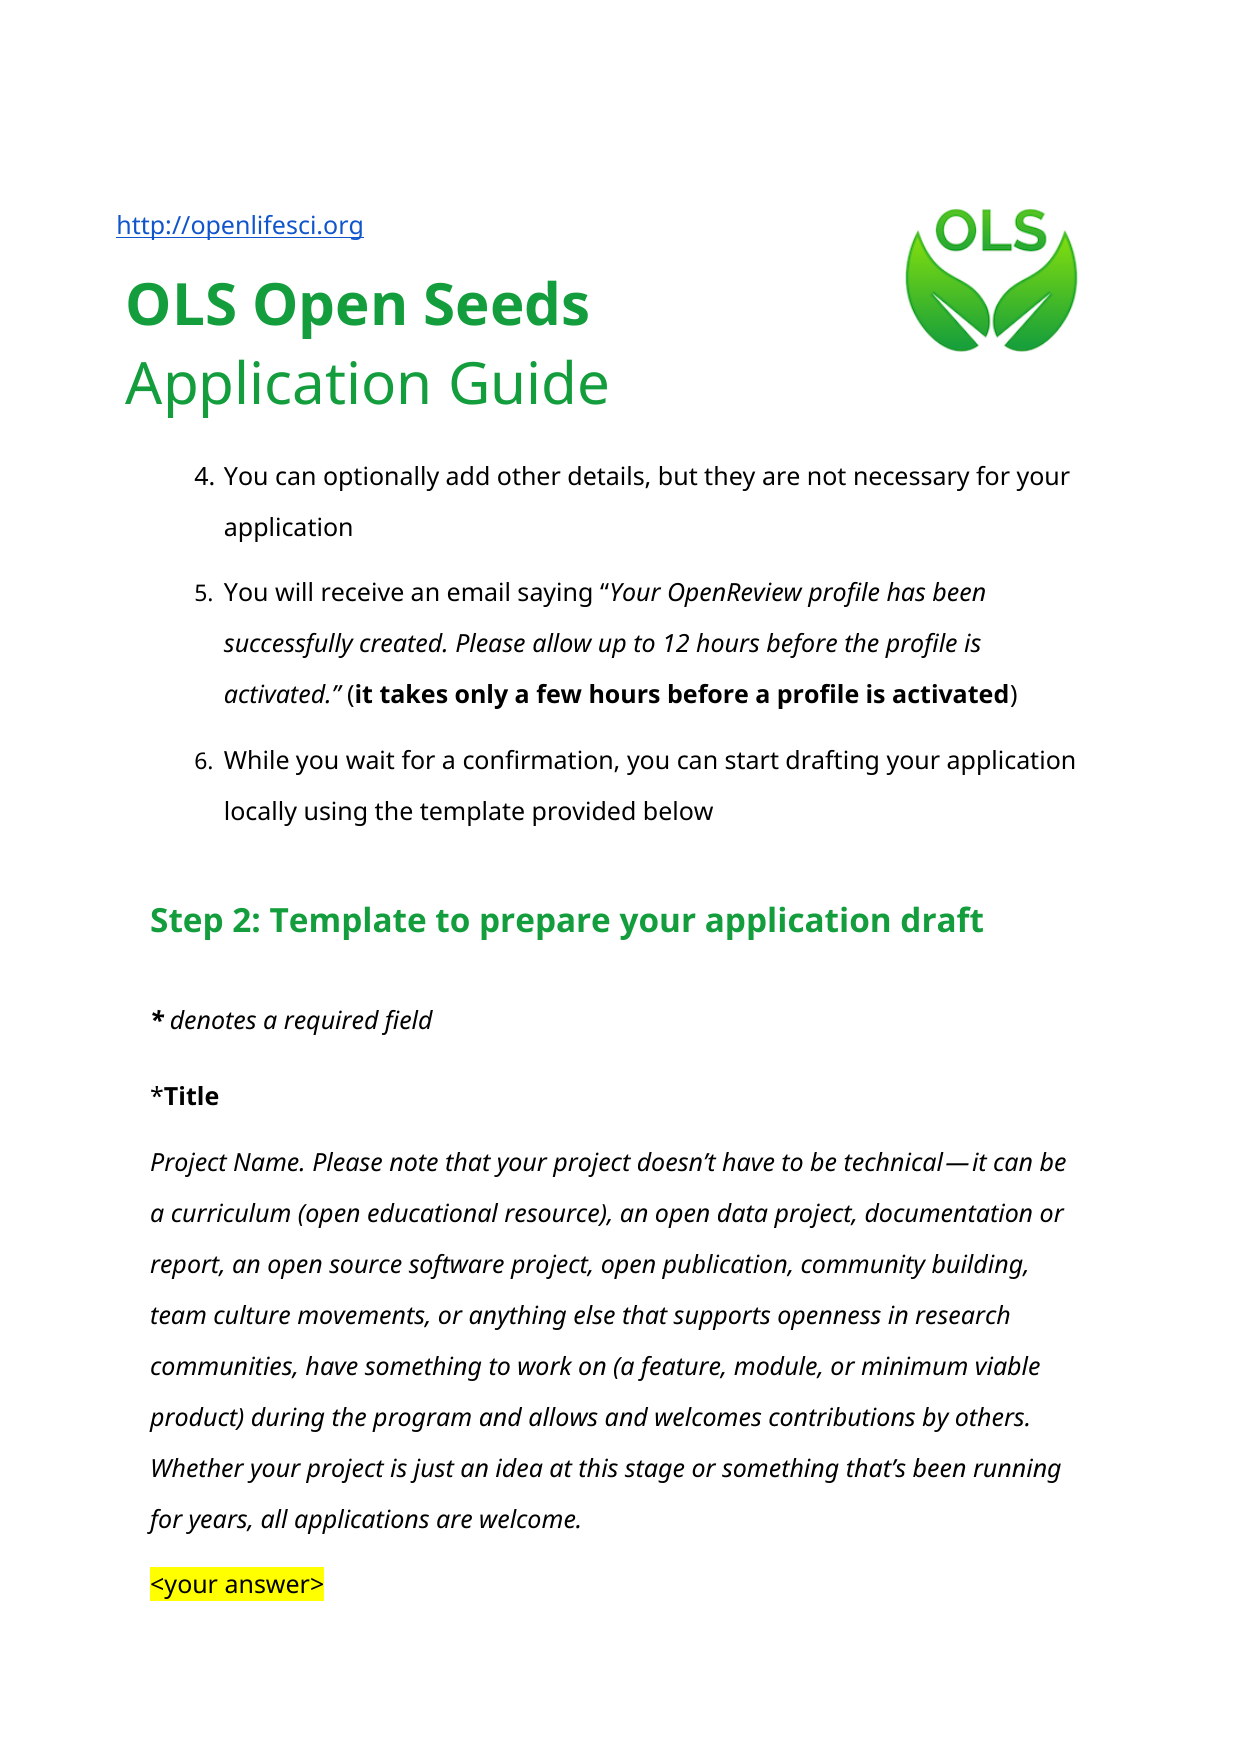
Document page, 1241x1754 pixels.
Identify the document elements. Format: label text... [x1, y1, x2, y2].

text * denotes a required field [150, 1002, 1090, 1037]
text *Title [150, 1078, 1090, 1113]
list You will receive an email saying “Your OpenReview profile has been successfully created. Please allow up to 12 hours before the profile is activated.” (it takes only a few hours before a profile is activated) [194, 575, 1090, 711]
text Project Name. Please note that your project doesn’t have to be technical — it can be a curriculum (open educational resource), an open data project, documentation or report, an open source software project, open publication, community building, team culture movements, or anything else that supports openness in research communities, have something to work on (a feature, module, or minimum viable product) during the program and allows and welcomes contributions by others. Whether your project is just an idea at this stage or something that’s been running for years, all applications are welcome. [150, 1144, 1090, 1536]
text <your answer> [150, 1567, 1090, 1601]
picture [903, 207, 1080, 353]
list While you wait for a confirmation, you can start drafting your application locally using the template provided below [194, 743, 1090, 828]
list You can optionally add other details, but they are not necessary for your application [194, 458, 1090, 543]
subtitle Step 2: Template to prepare your application draft [150, 897, 1090, 942]
